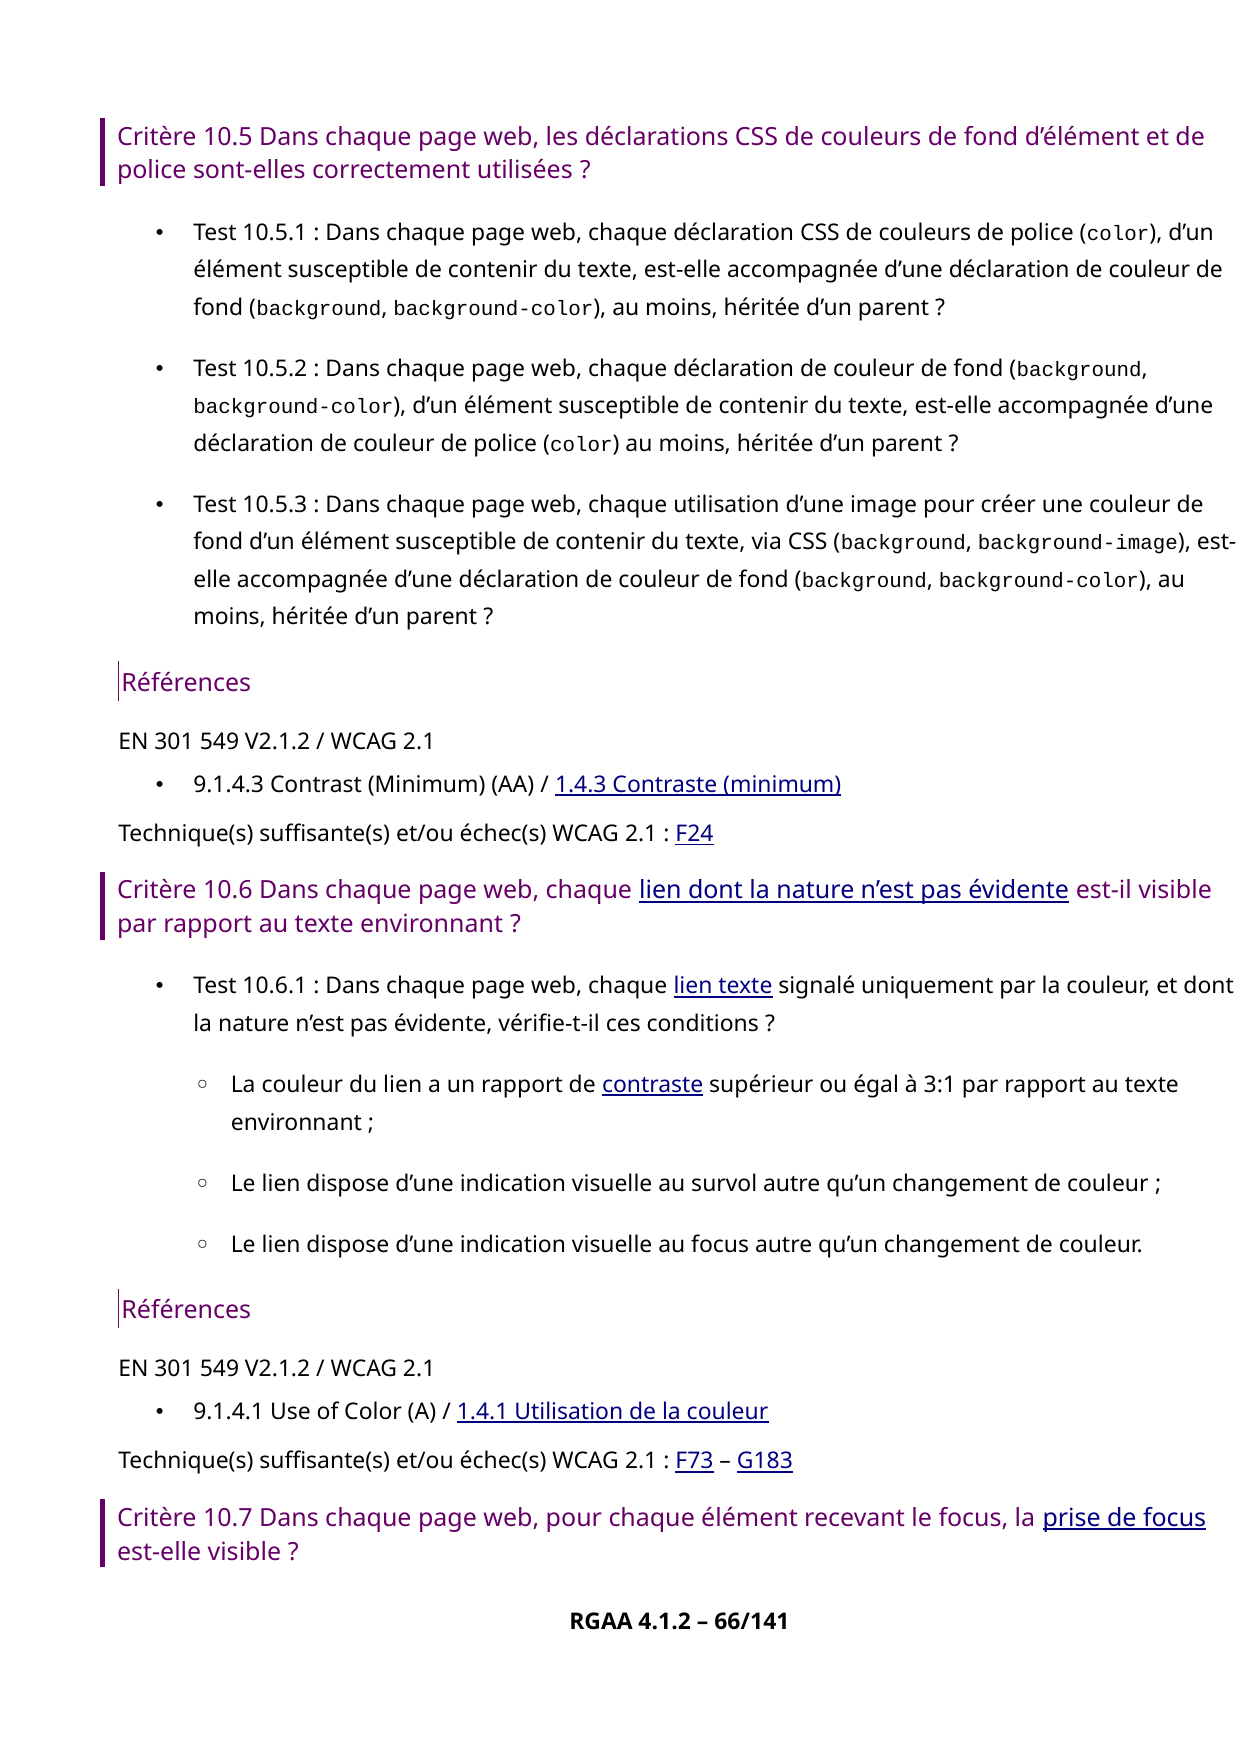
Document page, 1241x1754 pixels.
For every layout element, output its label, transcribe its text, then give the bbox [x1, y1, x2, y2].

list Le lien dispose d’une indication visuelle au focus autre qu’un changement de couleur. [193, 1228, 1240, 1259]
list Test 10.5.3 : Dans chaque page web, chaque utilisation d’une image pour créer une couleur de fond d’un élément susceptible de contenir du texte, via CSS (background, background-image), est-elle accompagnée d’une déclaration de couleur de fond (background, background-color), au moins, héritée d’un parent ? [156, 488, 1240, 632]
list Le lien dispose d’une indication visuelle au survol autre qu’un changement de couleur ; [193, 1167, 1240, 1198]
text EN 301 549 V2.1.2 / WCAG 2.1 [118, 1352, 1240, 1383]
list La couleur du lien a un rapport de contraste supérieur ou égal à 3:1 par rapport au texte environnant ; [193, 1068, 1240, 1137]
subtitle Critère 10.5 Dans chaque page web, les déclarations CSS de couleurs de fond d’élément et de police sont-elles correctement utilisées ? [105, 118, 1240, 186]
subtitle Références [119, 1289, 1240, 1328]
text Technique(s) suffisante(s) et/ou échec(s) WCAG 2.1 : F73 – G183 [118, 1444, 1240, 1476]
list 9.1.4.3 Contrast (Minimum) (AA) / 1.4.3 Contraste (minimum) [156, 768, 1240, 799]
subtitle Critère 10.7 Dans chaque page web, pour chaque élément recevant le focus, la prise de focus est-elle visible ? [105, 1499, 1240, 1567]
list Test 10.5.1 : Dans chaque page web, chaque déclaration CSS de couleurs de police (color), d’un élément susceptible de contenir du texte, est-elle accompagnée d’une déclaration de couleur de fond (background, background-color), au moins, héritée d’un parent ? [156, 216, 1240, 322]
subtitle Références [119, 661, 1240, 701]
subtitle Critère 10.6 Dans chaque page web, chaque lien dont la nature n’est pas évidente est-il visible par rapport au texte environnant ? [105, 872, 1240, 940]
list Test 10.5.2 : Dans chaque page web, chaque déclaration de couleur de fond (background, background-color), d’un élément susceptible de contenir du texte, est-elle accompagnée d’une déclaration de couleur de police (color) au moins, héritée d’un parent ? [156, 352, 1240, 458]
list 9.1.4.1 Use of Color (A) / 1.4.1 Utilisation de la couleur [156, 1395, 1240, 1426]
text Technique(s) suffisante(s) et/ou échec(s) WCAG 2.1 : F24 [118, 817, 1240, 848]
text EN 301 549 V2.1.2 / WCAG 2.1 [118, 725, 1240, 756]
list Test 10.6.1 : Dans chaque page web, chaque lien texte signalé uniquement par la couleur, et dont la nature n’est pas évidente, vérifie-t-il ces conditions ? [156, 969, 1240, 1038]
